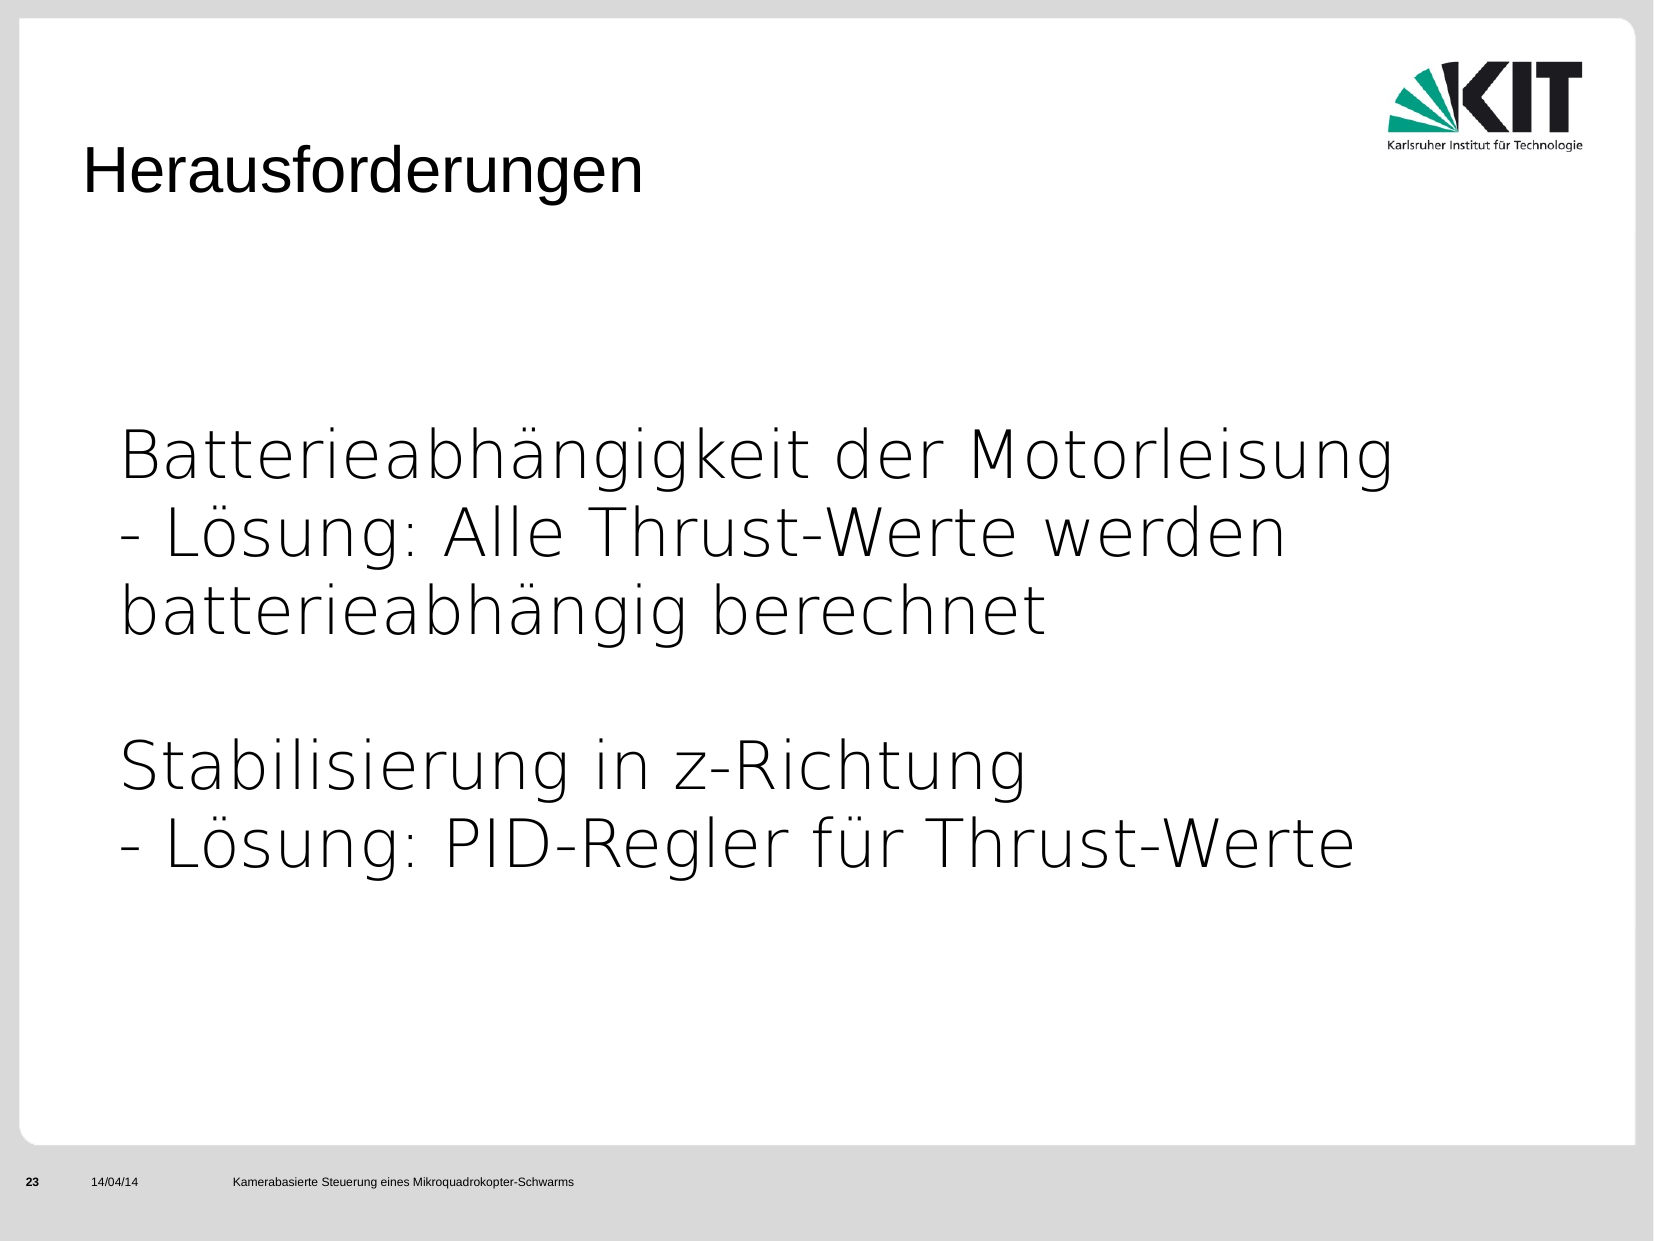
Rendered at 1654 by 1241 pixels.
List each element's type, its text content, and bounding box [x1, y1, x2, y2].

title Herausforderungen [82, 49, 1571, 257]
subtitle Batterieabhängigkeit der Motorleisung - Lösung: Alle Thrust-Werte werden batterieabhängig berechnet Stabilisierung in z-Richtung - Lösung: PID-Regler für Thrust-Werte [82, 290, 1571, 1010]
picture [0, 0, 1654, 1241]
